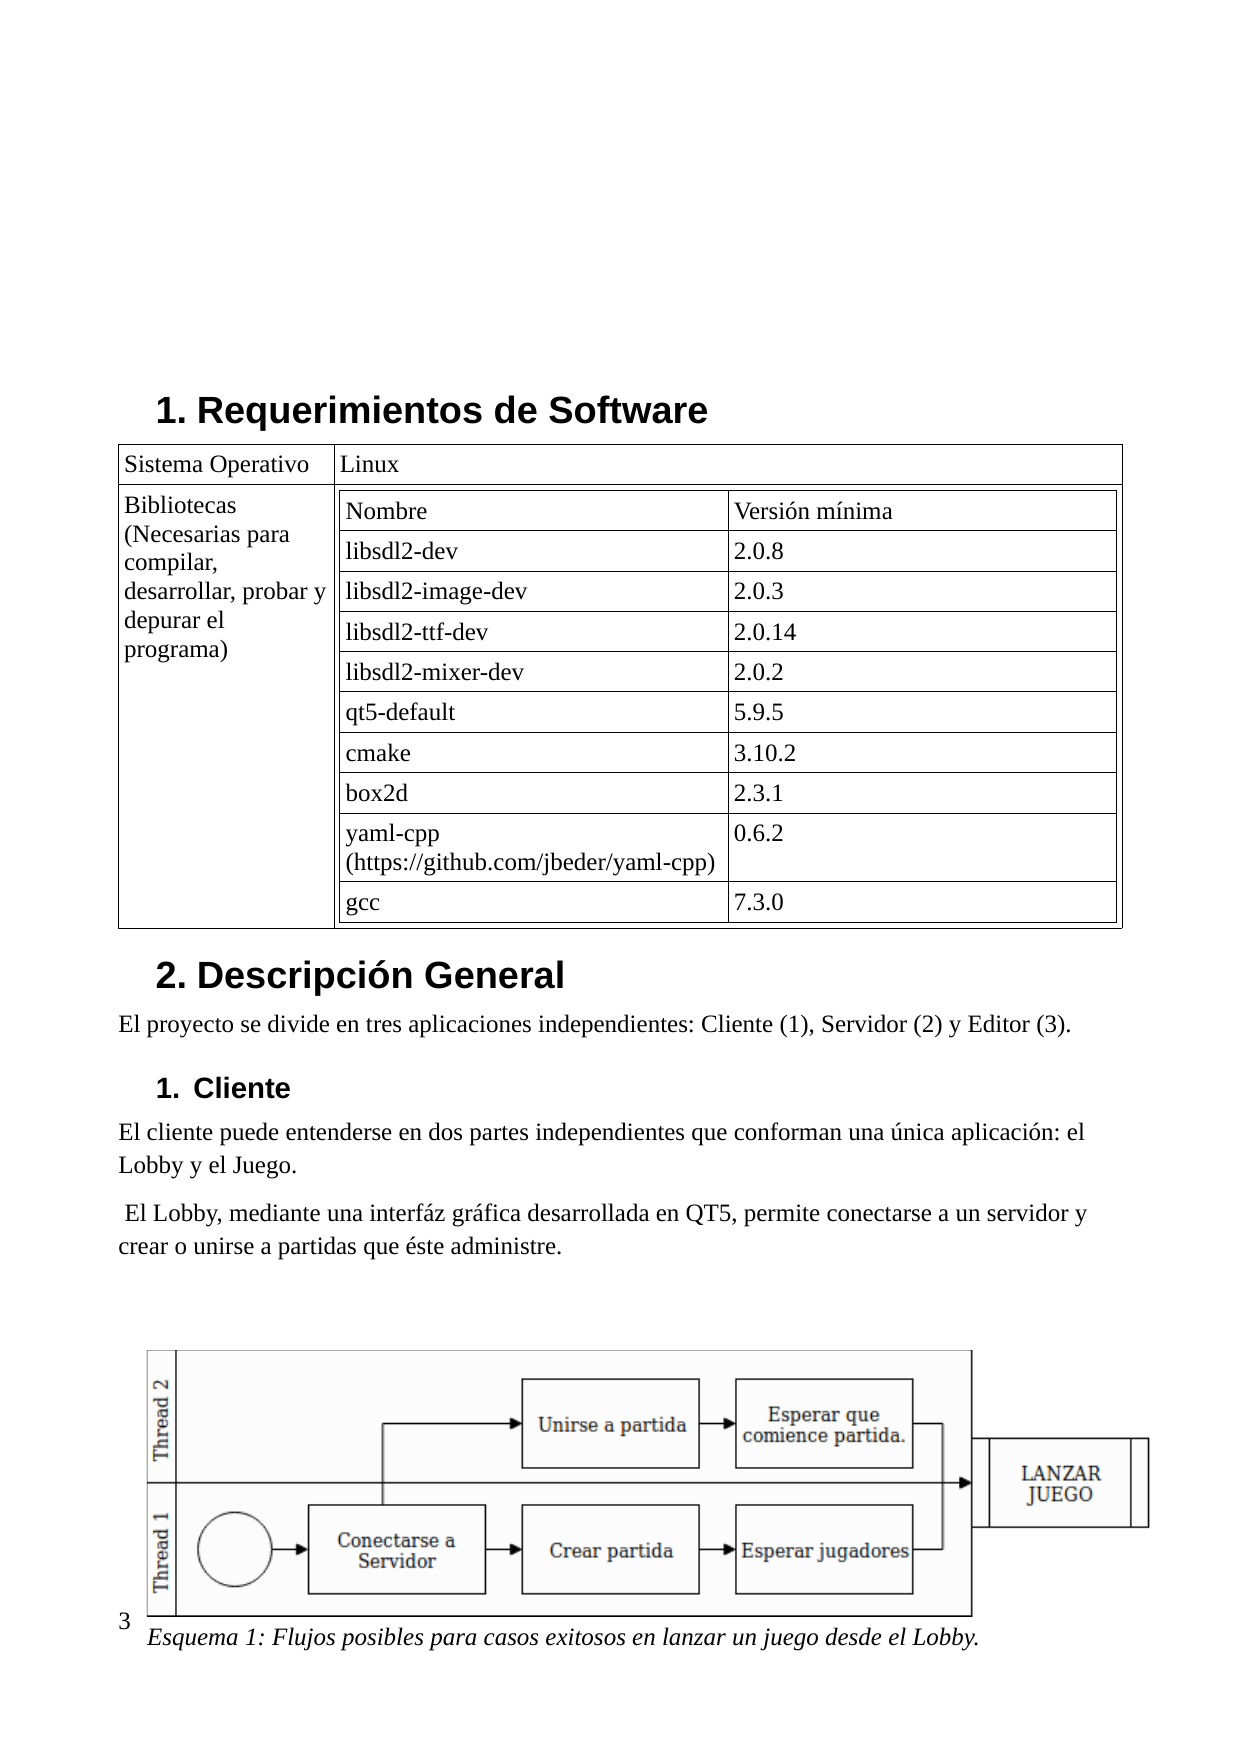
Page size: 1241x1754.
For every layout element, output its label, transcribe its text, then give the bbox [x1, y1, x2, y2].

table_cell 7.3.0 [729, 882, 1116, 922]
text El proyecto se divide en tres aplicaciones independientes: Cliente (1), Servidor (2) y Editor (3). [118, 1009, 1122, 1038]
table_cell 2.0.14 [729, 612, 1116, 651]
subtitle Cliente [156, 1071, 1122, 1105]
subtitle Requerimientos de Software [155, 388, 1122, 431]
table_cell qt5-default [340, 692, 728, 732]
table_cell 5.9.5 [729, 692, 1116, 732]
table_cell 2.3.1 [729, 773, 1116, 812]
table_cell 2.0.8 [729, 531, 1116, 571]
table_cell 3.10.2 [729, 733, 1116, 772]
table_cell 2.0.3 [729, 572, 1116, 611]
table_cell libsdl2-mixer-dev [340, 652, 728, 691]
picture [146, 1350, 1151, 1617]
subtitle Descripción General [155, 953, 1122, 996]
table_header Nombre [340, 491, 728, 530]
table_cell cmake [340, 733, 728, 772]
table_cell gcc [340, 882, 728, 922]
text El cliente puede entenderse en dos partes independientes que conforman una única aplicación: el Lobby y el Juego. [118, 1117, 1122, 1179]
table_cell 0.6.2 [729, 814, 1116, 881]
text Esquema 1: Flujos posibles para casos exitosos en lanzar un juego desde el Lobby. [147, 1617, 1151, 1650]
text [147, 1337, 1151, 1350]
table_cell libsdl2-ttf-dev [340, 612, 728, 651]
table_cell libsdl2-image-dev [340, 572, 728, 611]
table_cell Bibliotecas (Necesarias para compilar, desarrollar, probar y depurar el programa) [119, 485, 334, 928]
text El Lobby, mediante una interfáz gráfica desarrollada en QT5, permite conectarse a un servidor y crear o unirse a partidas que éste administre. [118, 1198, 1122, 1260]
table_header Versión mínima [729, 491, 1116, 530]
table_cell 2.0.2 [729, 652, 1116, 691]
table_header Sistema Operativo [119, 445, 334, 484]
table_header Linux [335, 445, 1122, 484]
table_cell yaml-cpp (https://github.com/jbeder/yaml-cpp) [340, 814, 728, 881]
table_cell box2d [340, 773, 728, 812]
table_cell libsdl2-dev [340, 531, 728, 571]
table_cell [335, 485, 1122, 928]
